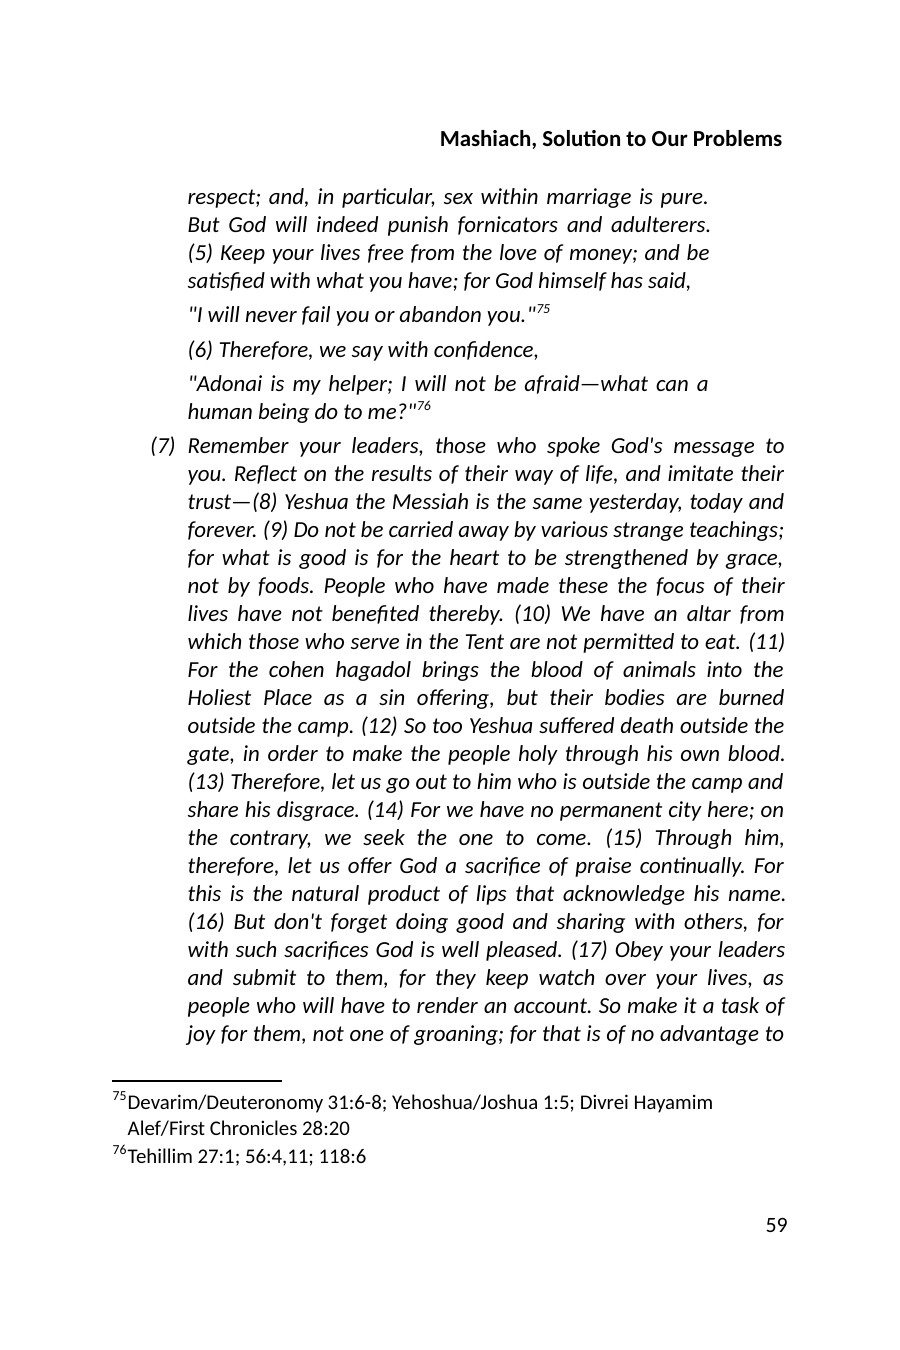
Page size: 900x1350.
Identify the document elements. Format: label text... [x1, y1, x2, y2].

text respect; and, in particular, sex within marriage is pure. But God will indeed punish fornicators and adulterers. (5) Keep your lives free from the love of money; and be satisfied with what you have; for God himself has said, [187, 182, 712, 294]
text "I will never fail you or abandon you." [187, 301, 712, 329]
text (6) Therefore, we say with confidence, [187, 335, 712, 363]
text Devarim/Deuteronomy 31:6-8; Yehoshua/Joshua 1:5; Divrei Hayamim Alef/First Chronicles 28:20 [112, 1087, 787, 1141]
text Tehillim 27:1; 56:4,11; 118:6 [112, 1141, 787, 1169]
text "Adonai is my helper; I will not be afraid—what can a human being do to me?" [187, 369, 712, 425]
list Remember your leaders, those who spoke God's message to you. Reflect on the results of their way of life, and imitate their trust—(8) Yeshua the Messiah is the same yesterday, today and forever. (9) Do not be carried away by various strange teachings; for what is good is for the heart to be strengthened by grace, not by foods. People who have made these the focus of their lives have not benefited thereby. (10) We have an altar from which those who serve in the Tent are not permitted to eat. (11) For the cohen hagadol brings the blood of animals into the Holiest Place as a sin offering, but their bodies are burned outside the camp. (12) So too Yeshua suffered death outside the gate, in order to make the people holy through his own blood. (13) Therefore, let us go out to him who is outside the camp and share his disgrace. (14) For we have no permanent city here; on the contrary, we seek the one to come. (15) Through him, therefore, let us offer God a sacrifice of praise continually. For this is the natural product of lips that acknowledge his name. (16) But don't forget doing good and sharing with others, for with such sacrifices God is well pleased. (17) Obey your leaders and submit to them, for they keep watch over your lives, as people who will have to render an account. So make it a task of joy for them, not one of groaning; for that is of no advantage to [150, 431, 787, 1047]
